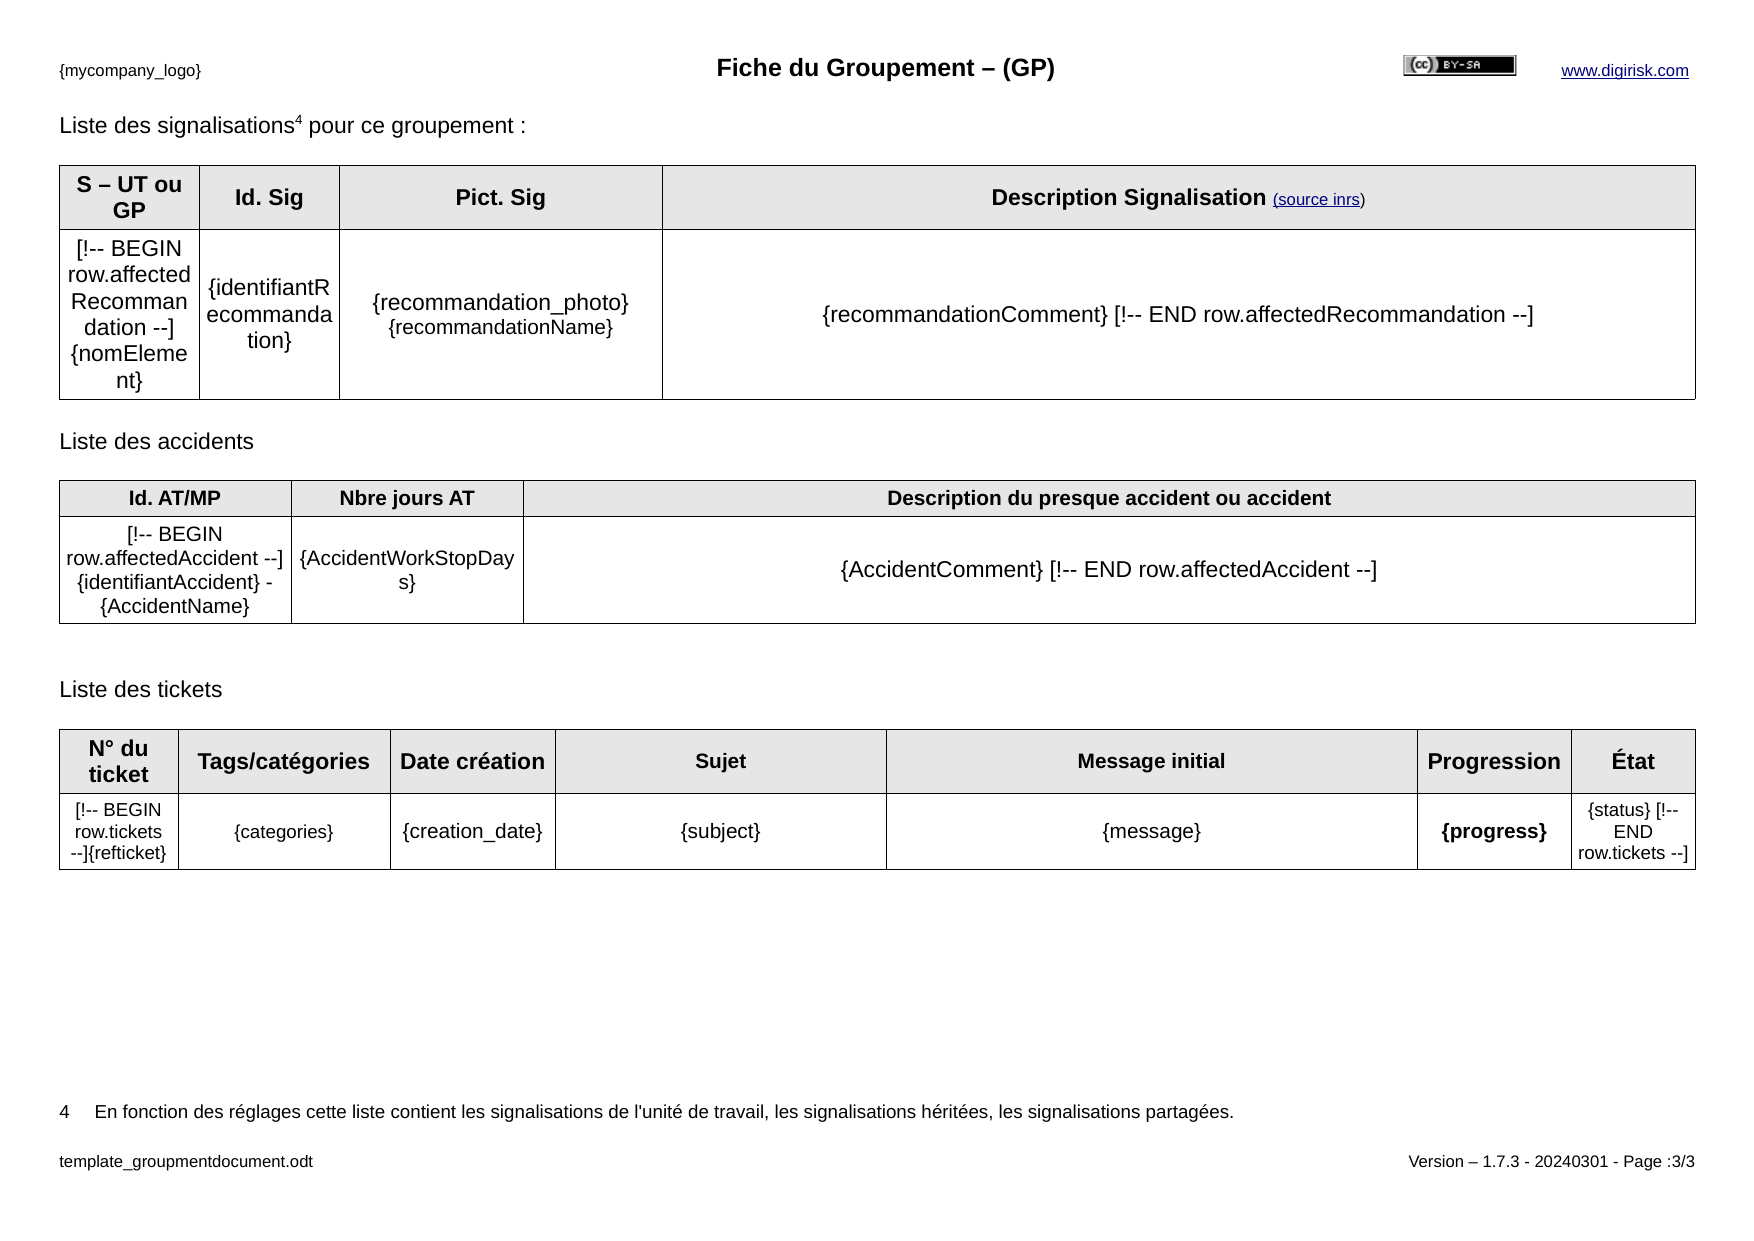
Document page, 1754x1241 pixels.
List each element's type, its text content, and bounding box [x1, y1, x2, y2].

table_header Pict. Sig [340, 166, 662, 229]
text Liste des signalisations pour ce groupement : [59, 112, 1695, 138]
table_header Date création [391, 730, 555, 793]
table_cell {message} [887, 794, 1417, 869]
table_header N° du ticket [60, 730, 178, 793]
table_header Description du presque accident ou accident [524, 481, 1695, 516]
table_cell {categories} [179, 794, 390, 869]
table_cell {creation_date} [391, 794, 555, 869]
table_header Nbre jours AT [292, 481, 523, 516]
table_header Sujet [556, 730, 886, 793]
text Liste des accidents [59, 428, 1695, 454]
table_cell {progress} [1418, 794, 1571, 869]
table_header Message initial [887, 730, 1417, 793]
table_cell {identifiantRecommandation} [200, 230, 339, 399]
table_cell {recommandationComment} [!-- END row.affectedRecommandation --] [663, 230, 1695, 399]
table_header Id. Sig [200, 166, 339, 229]
picture [1403, 55, 1517, 76]
text En fonction des réglages cette liste contient les signalisations de l'unité de travail, les signalisations héritées, les signalisations partagées. [59, 1101, 1695, 1122]
table_header S – UT ou GP [60, 166, 199, 229]
table_cell [!-- BEGIN row.affectedAccident --]{identifiantAccident} - {AccidentName} [60, 517, 291, 623]
table_cell [!-- BEGIN row.tickets --]{refticket} [60, 794, 178, 869]
table_header Id. AT/MP [60, 481, 291, 516]
table_cell {recommandation_photo} {recommandationName} [340, 230, 662, 399]
table_header Description Signalisation (source inrs) [663, 166, 1695, 229]
table_cell {AccidentWorkStopDays} [292, 517, 523, 623]
table_header État [1572, 730, 1695, 793]
table_cell {AccidentComment} [!-- END row.affectedAccident --] [524, 517, 1695, 623]
table_cell {status} [!-- END row.tickets --] [1572, 794, 1695, 869]
table_cell {subject} [556, 794, 886, 869]
table_cell [!-- BEGIN row.affectedRecommandation --]{nomElement} [60, 230, 199, 399]
table_header Tags/catégories [179, 730, 390, 793]
text Liste des tickets [59, 676, 1695, 702]
table_header Progression [1418, 730, 1571, 793]
